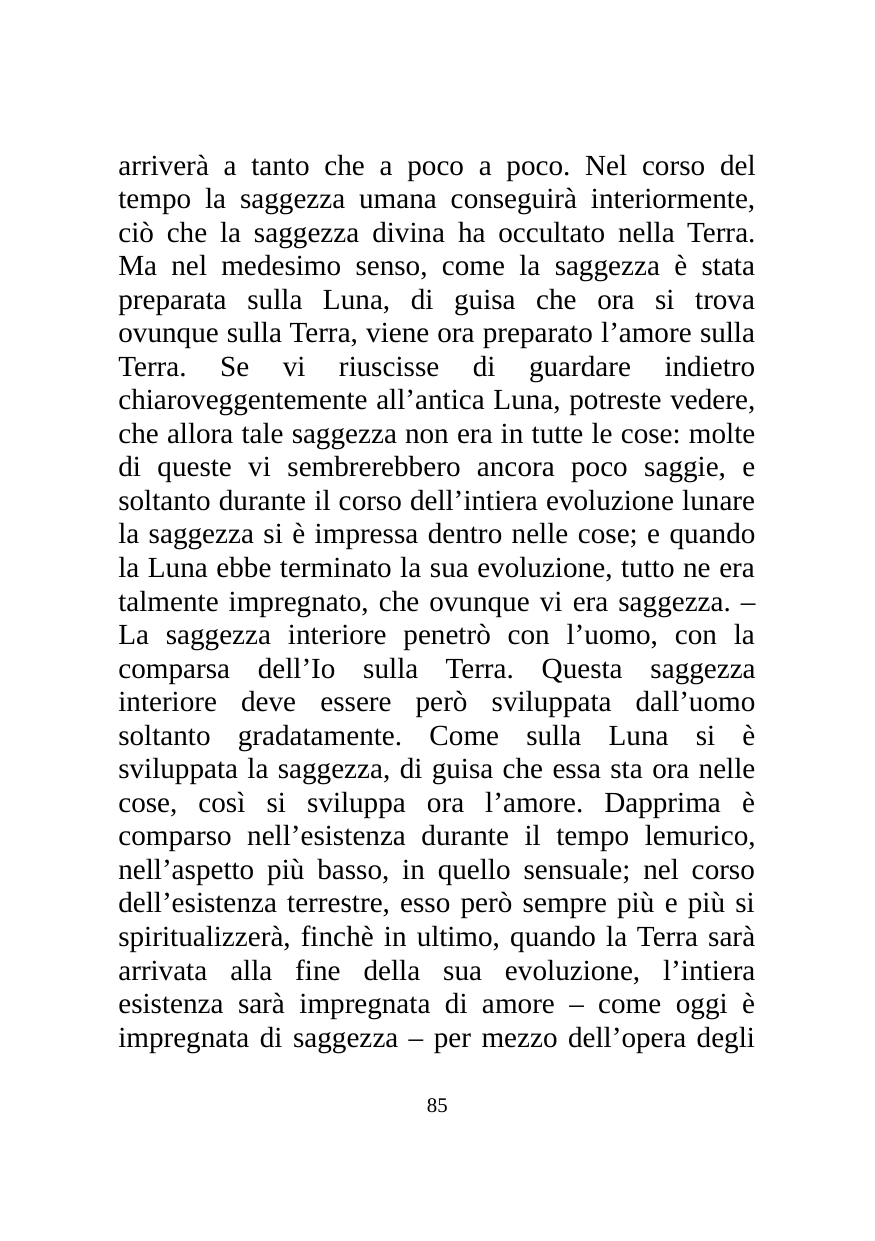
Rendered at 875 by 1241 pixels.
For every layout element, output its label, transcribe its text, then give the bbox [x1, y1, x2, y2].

text arriverà a tanto che a poco a poco. Nel corso del tempo la saggezza umana conseguirà interiormente, ciò che la saggezza divina ha occultato nella Terra. Ma nel medesimo senso, come la saggezza è stata preparata sulla Luna, di guisa che ora si trova ovunque sulla Terra, viene ora preparato l’amore sulla Terra. Se vi riuscisse di guardare indietro chiaroveggentemente all’antica Luna, potreste vedere, che allora tale saggezza non era in tutte le cose: molte di queste vi sembrerebbero ancora poco saggie, e soltanto durante il corso dell’intiera evoluzione lunare la saggezza si è impressa dentro nelle cose; e quando la Luna ebbe terminato la sua evoluzione, tutto ne era talmente impregnato, che ovunque vi era saggezza. – La saggezza interiore penetrò con l’uomo, con la comparsa dell’Io sulla Terra. Questa saggezza interiore deve essere però sviluppata dall’uomo soltanto gradatamente. Come sulla Luna si è sviluppata la saggezza, di guisa che essa sta ora nelle cose, così si sviluppa ora l’amore. Dapprima è comparso nell’esistenza durante il tempo lemurico, nell’aspetto più basso, in quello sensuale; nel corso dell’esistenza terrestre, esso però sempre più e più si spiritualizzerà, finchè in ultimo, quando la Terra sarà arrivata alla fine della sua evoluzione, l’intiera esistenza sarà impregnata di amore – come oggi è impregnata di saggezza – per mezzo dell’opera degli [118, 148, 756, 1053]
